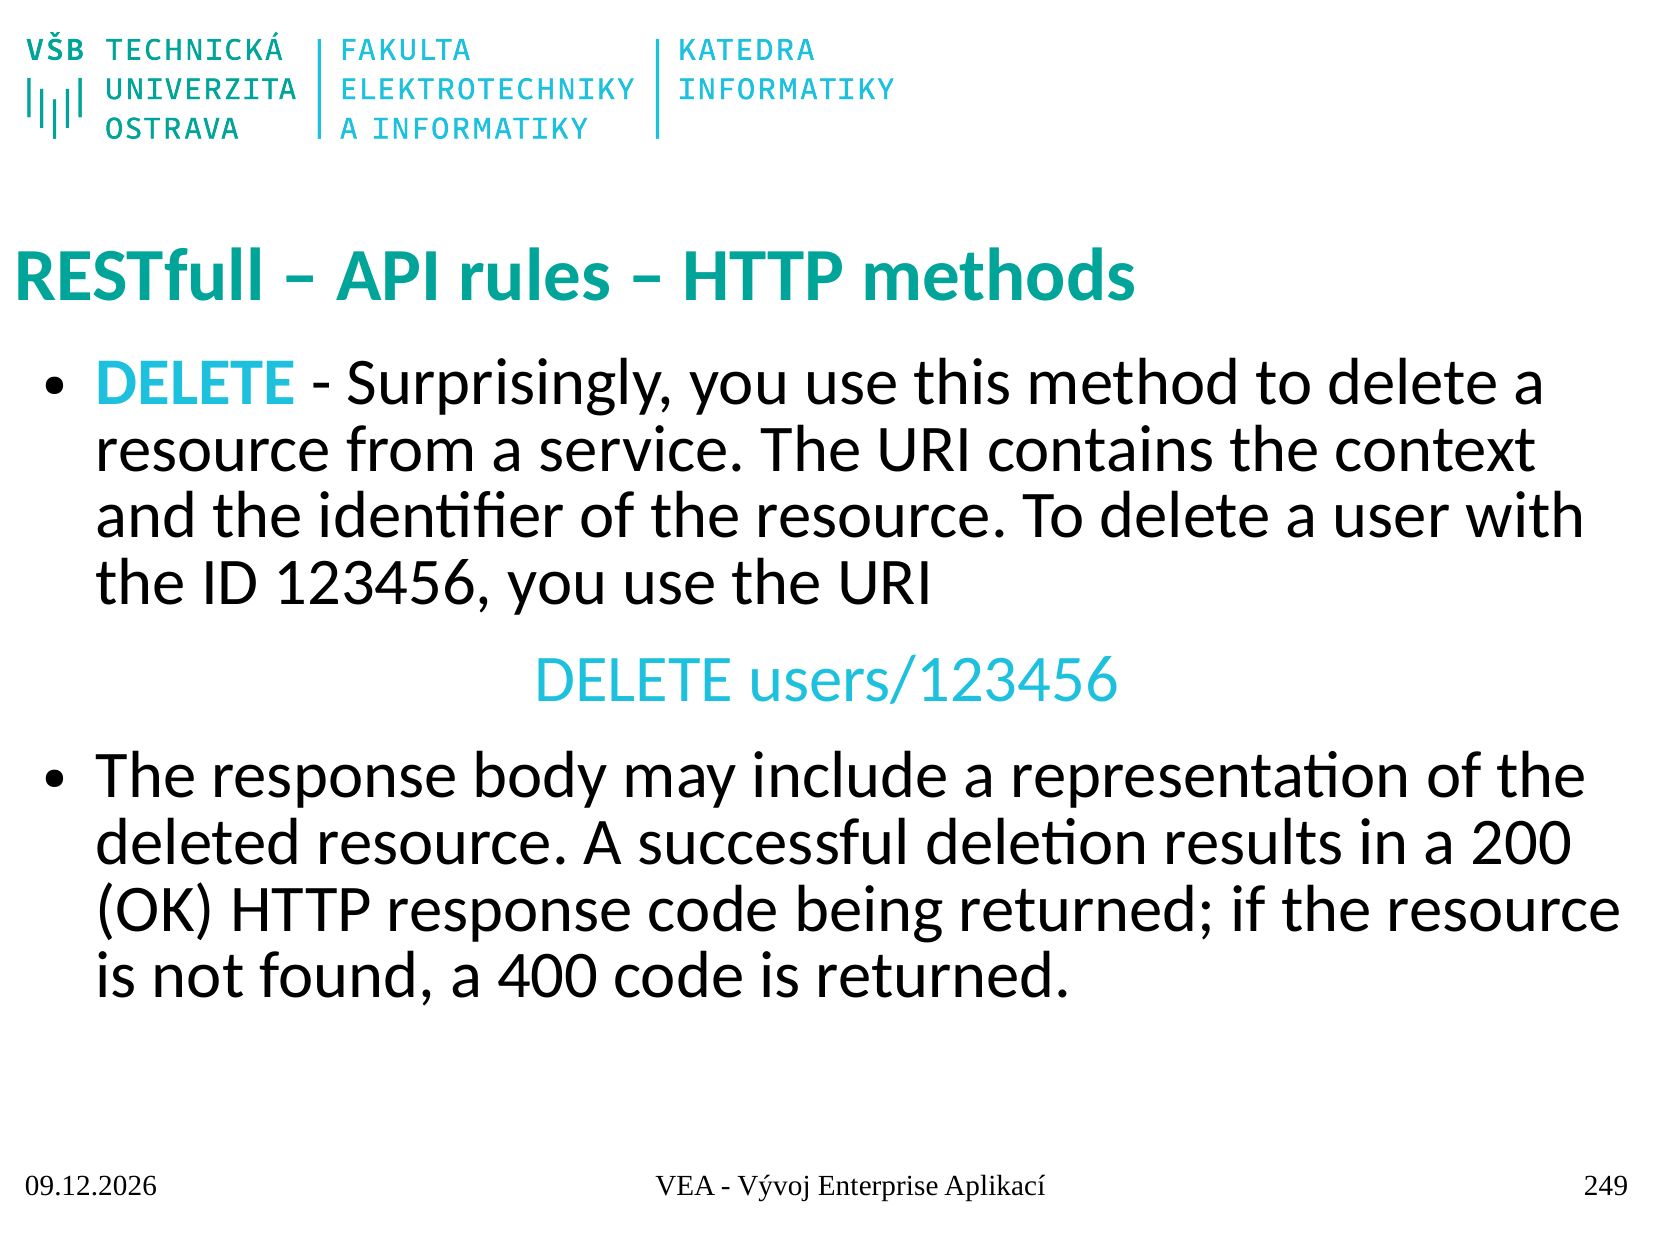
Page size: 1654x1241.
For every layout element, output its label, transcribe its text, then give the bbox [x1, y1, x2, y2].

title RESTfull – API rules – HTTP methods [14, 165, 1619, 319]
list DELETE - Surprisingly, you use this method to delete a resource from a service. The URI contains the context and the identifier of the resource. To delete a user with the ID 123456, you use the URI DELETE users/123456 The response body may include a representation of the deleted resource. A successful deletion results in a 200 (OK) HTTP response code being returned; if the resource is not found, a 400 code is returned. [24, 354, 1629, 1146]
picture [26, 31, 894, 139]
